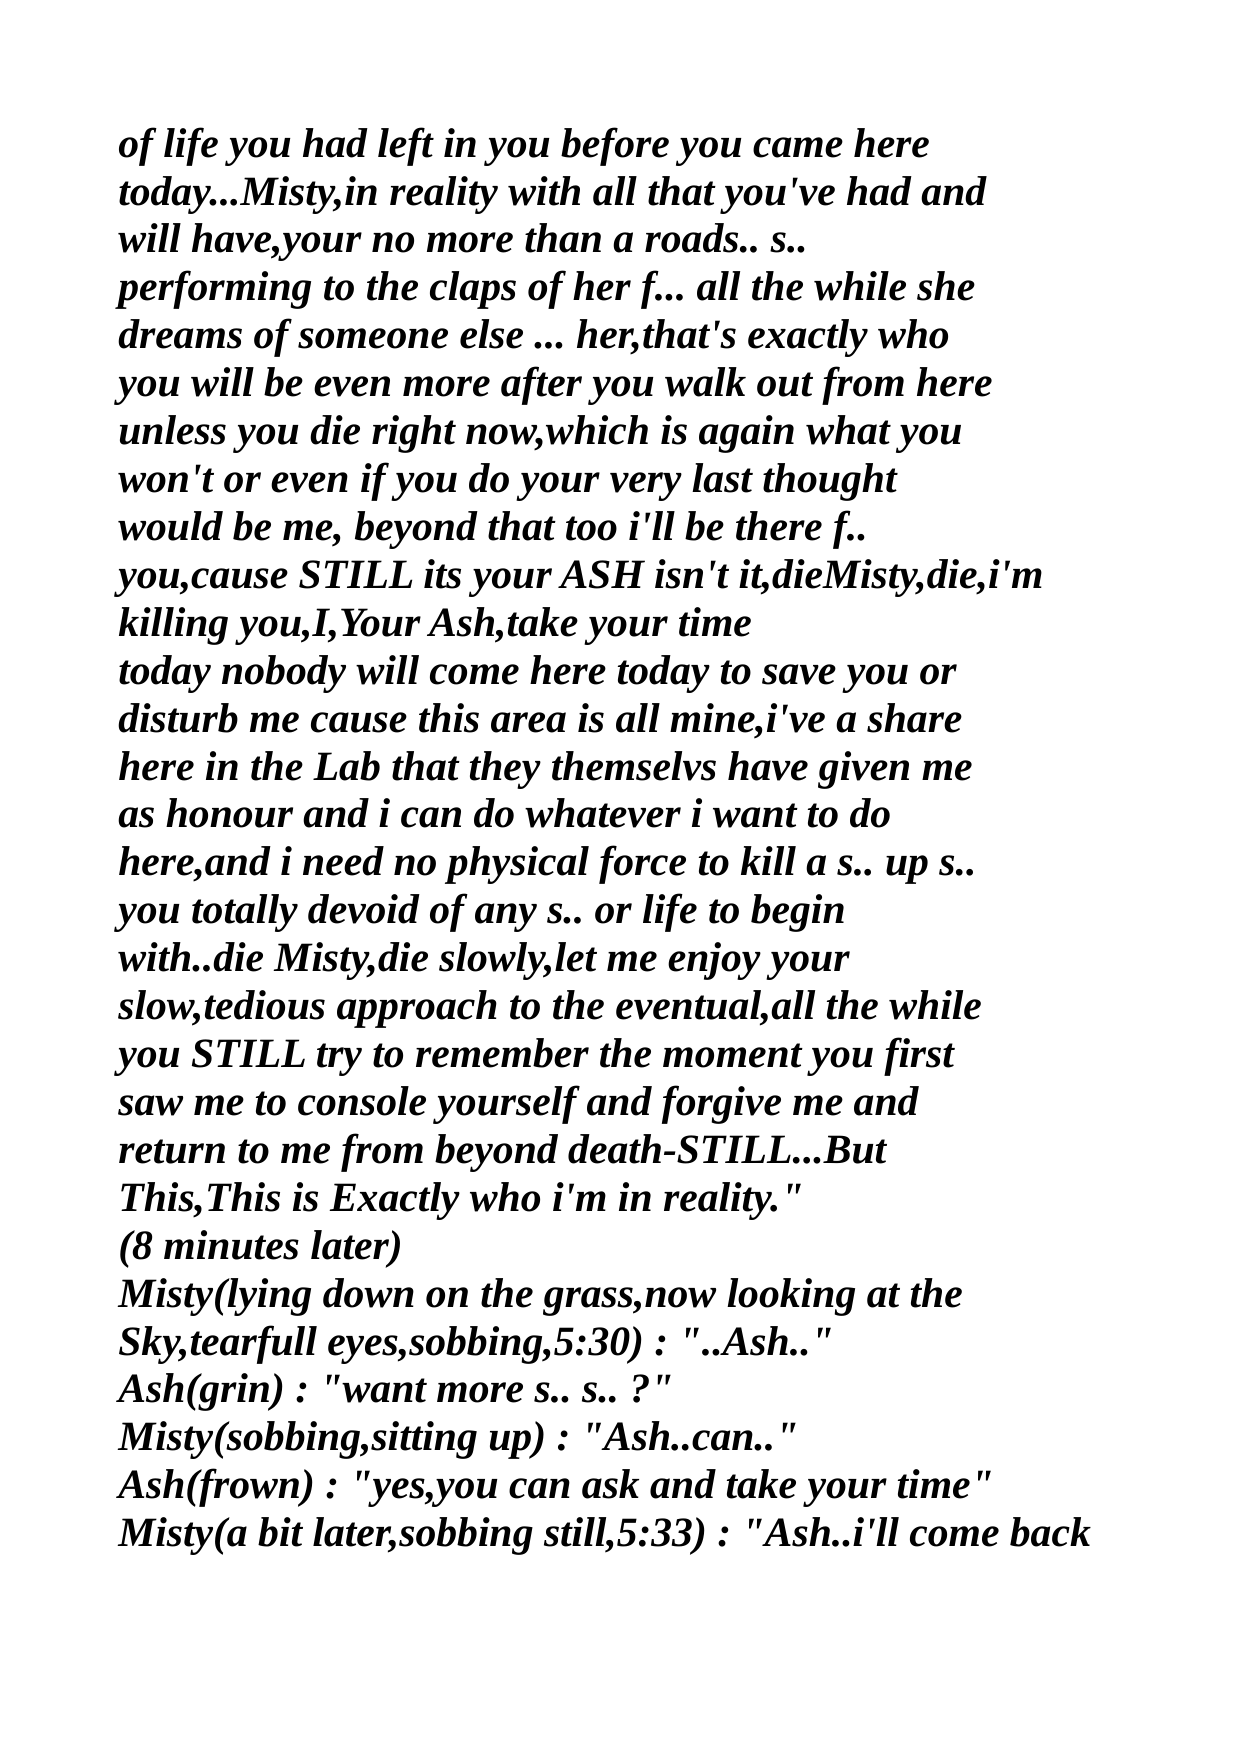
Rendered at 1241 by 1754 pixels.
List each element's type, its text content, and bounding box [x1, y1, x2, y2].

text Misty(lying down on the grass,now looking at the [118, 1268, 1122, 1316]
text here,and i need no physical force to kill a s.. up s.. [118, 837, 1122, 885]
text today...Misty,in reality with all that you've had and [118, 166, 1122, 214]
text you STILL try to remember the moment you first [118, 1028, 1122, 1076]
text performing to the claps of her f... all the while she [118, 262, 1122, 310]
text as honour and i can do whatever i want to do [118, 789, 1122, 837]
text return to me from beyond death-STILL...But [118, 1124, 1122, 1172]
text Sky,tearfull eyes,sobbing,5:30) : "..Ash.." [118, 1316, 1122, 1364]
text will have,your no more than a roads.. s.. [118, 214, 1122, 262]
text saw me to console yourself and forgive me and [118, 1076, 1122, 1124]
text dreams of someone else ... her,that's exactly who [118, 310, 1122, 358]
text unless you die right now,which is again what you [118, 406, 1122, 453]
text (8 minutes later) [118, 1220, 1122, 1268]
text you totally devoid of any s.. or life to begin [118, 885, 1122, 933]
text today nobody will come here today to save you or [118, 645, 1122, 693]
text with..die Misty,die slowly,let me enjoy your [118, 933, 1122, 981]
text Misty(a bit later,sobbing still,5:33) : "Ash..i'll come back [118, 1508, 1122, 1556]
text Ash(grin) : "want more s.. s.. ?" [118, 1364, 1122, 1412]
text you,cause STILL its your ASH isn't it,dieMisty,die,i'm killing you,I,Your Ash,take your time [118, 549, 1122, 645]
text Misty(sobbing,sitting up) : "Ash..can.." [118, 1412, 1122, 1460]
text of life you had left in you before you came here [118, 118, 1122, 166]
text you will be even more after you walk out from here [118, 358, 1122, 406]
text slow,tedious approach to the eventual,all the while [118, 981, 1122, 1028]
text Ash(frown) : "yes,you can ask and take your time" [118, 1460, 1122, 1508]
text won't or even if you do your very last thought [118, 453, 1122, 501]
text would be me, beyond that too i'll be there f.. [118, 501, 1122, 549]
text This,This is Exactly who i'm in reality." [118, 1172, 1122, 1220]
text disturb me cause this area is all mine,i've a share [118, 693, 1122, 741]
text here in the Lab that they themselvs have given me [118, 741, 1122, 789]
